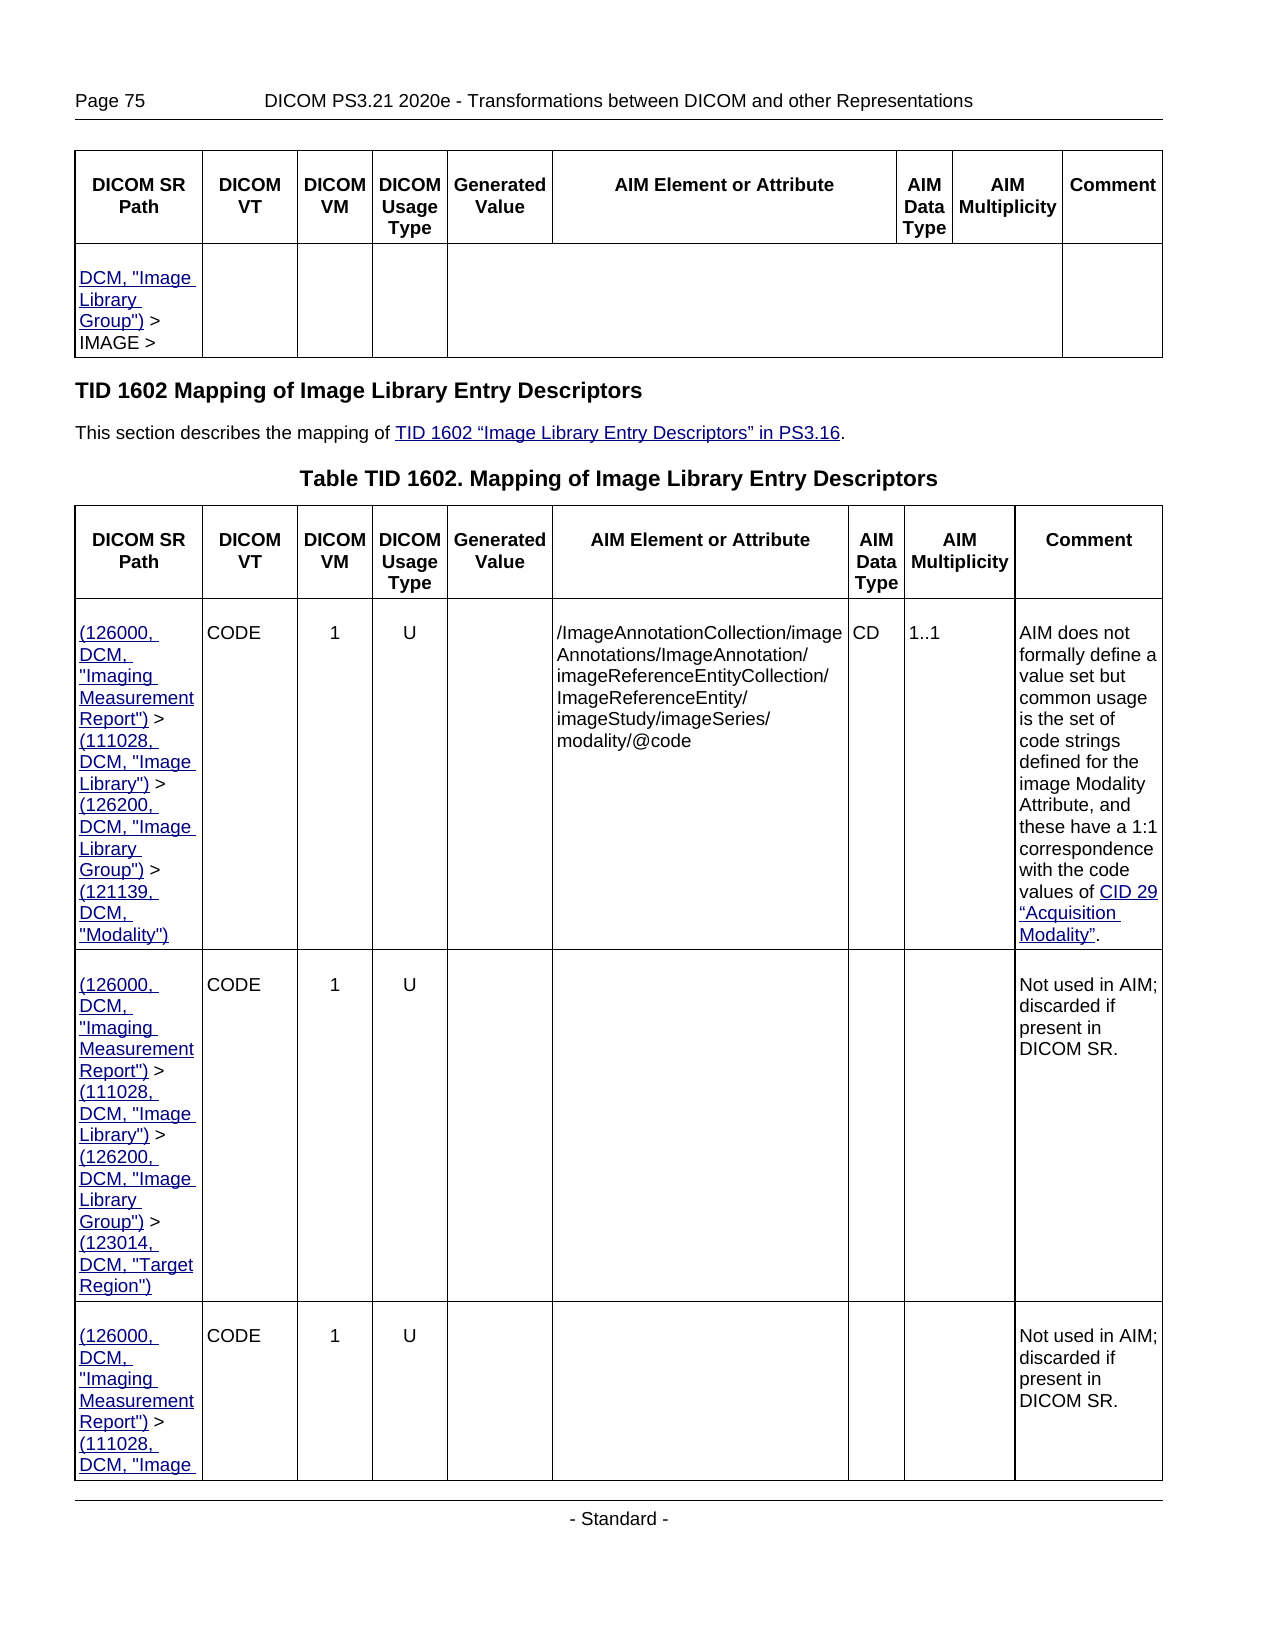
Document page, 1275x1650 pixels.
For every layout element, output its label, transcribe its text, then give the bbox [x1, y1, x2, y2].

text TID 1602 Mapping of Image Library Entry Descriptors [75, 377, 1162, 403]
table_header Generated Value [448, 151, 552, 243]
table_cell Not used in AIM; discarded if present in DICOM SR. [1016, 1302, 1162, 1480]
table_cell [905, 950, 1014, 1301]
table_header DICOM VT [203, 151, 297, 243]
table_header AIM Multiplicity [953, 151, 1062, 243]
table_header AIM Data Type [849, 506, 904, 598]
table_cell U [373, 1302, 447, 1480]
table_cell U [373, 950, 447, 1301]
table_cell (126000, DCM, "Imaging Measurement Report") > (111028, DCM, "Image Library") > (126200, DCM, "Image Library Group") > (123014, DCM, "Target Region") [76, 950, 202, 1301]
table_cell [203, 244, 297, 357]
table_cell 1 [298, 1302, 372, 1480]
table_cell [298, 244, 372, 357]
table_cell [553, 1302, 848, 1480]
table_header DICOM VM [298, 506, 372, 598]
text This section describes the mapping of TID 1602 “Image Library Entry Descriptors” in PS3.16. [75, 422, 1162, 443]
table_cell AIM does not formally define a value set but common usage is the set of code strings defined for the image Modality Attribute, and these have a 1:1 correspondence with the code values of CID 29 “Acquisition Modality”. [1016, 599, 1162, 949]
table_cell [448, 950, 552, 1301]
table_header Comment [1063, 151, 1162, 243]
table_header DICOM VM [298, 151, 372, 243]
table_header DICOM SR Path [76, 151, 202, 243]
table_cell CD [849, 599, 904, 949]
table_header Generated Value [448, 506, 552, 598]
table_header AIM Data Type [897, 151, 952, 243]
table_cell [1063, 244, 1162, 357]
table_header DICOM Usage Type [373, 506, 447, 598]
table_header DICOM VT [203, 506, 297, 598]
table_cell (126000, DCM, "Imaging Measurement Report") > (111028, DCM, "Image Library") > (126200, DCM, "Image Library Group") > (121139, DCM, "Modality") [76, 599, 202, 949]
table_cell CODE [203, 1302, 297, 1480]
table_cell (126000, DCM, "Imaging Measurement Report") > (111028, DCM, "Image [76, 1302, 202, 1480]
table_cell U [373, 599, 447, 949]
table_cell Not used in AIM; discarded if present in DICOM SR. [1016, 950, 1162, 1301]
table_cell [448, 599, 552, 949]
table_cell [373, 244, 447, 357]
table_cell [849, 1302, 904, 1480]
table_header AIM Element or Attribute [553, 151, 896, 243]
table_cell CODE [203, 599, 297, 949]
table_header DICOM Usage Type [373, 151, 447, 243]
table_cell [448, 1302, 552, 1480]
table_header AIM Element or Attribute [553, 506, 848, 598]
table_cell CODE [203, 950, 297, 1301]
table_cell [849, 950, 904, 1301]
table_header Comment [1016, 506, 1162, 598]
table_cell 1 [298, 599, 372, 949]
table_cell /Image​Annotation​Collection/​image​Annotations/​Image​Annotation/​imageReferenceEntityCollection/​ImageReferenceEntity/​imageStudy/​imageSeries/​modality/​@code [553, 599, 848, 949]
table_cell [905, 1302, 1014, 1480]
table_header DICOM SR Path [76, 506, 202, 598]
table_cell 1 [298, 950, 372, 1301]
table_cell [448, 244, 1062, 357]
table_header AIM Multiplicity [905, 506, 1014, 598]
table_cell 1..1 [905, 599, 1014, 949]
table_cell [553, 950, 848, 1301]
text Table TID 1602. Mapping of Image Library Entry Descriptors [75, 466, 1162, 491]
table_cell DCM, "Image Library Group") > IMAGE > [76, 244, 202, 357]
